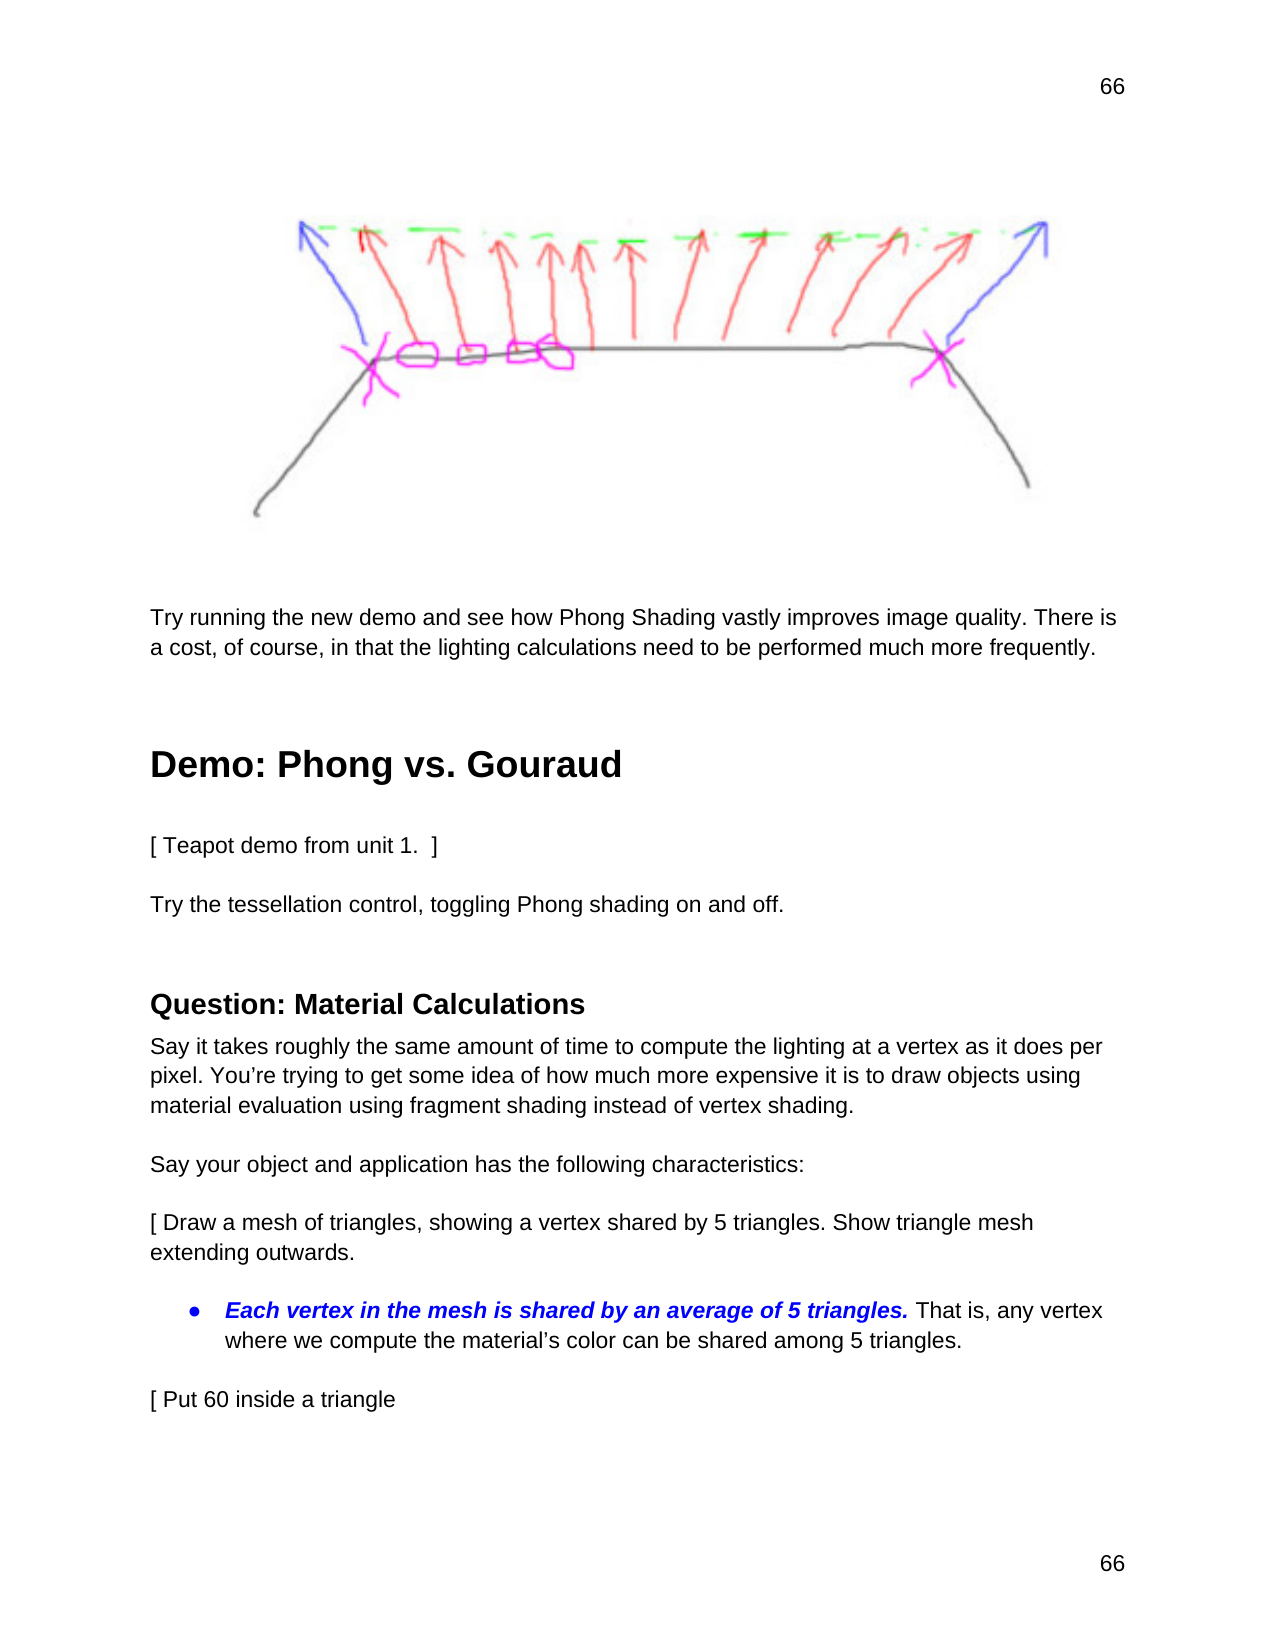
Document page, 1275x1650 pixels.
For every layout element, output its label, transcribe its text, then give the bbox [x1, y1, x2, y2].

text [ Teapot demo from unit 1. ] [150, 833, 1125, 859]
text Say it takes roughly the same amount of time to compute the lighting at a vertex as it does per pixel. You’re trying to get some idea of how much more expensive it is to draw objects using material evaluation using fragment shading instead of vertex shading. [150, 1034, 1125, 1118]
text [ Put 60 inside a triangle [150, 1386, 1125, 1412]
picture [150, 150, 1114, 572]
text Try running the new demo and see how Phong Shading vastly improves image quality. There is a cost, of course, in that the lighting calculations need to be performed much more frequently. [150, 605, 1125, 660]
subtitle Demo: Phong vs. Gouraud [150, 743, 1125, 785]
list Each vertex in the mesh is shared by an average of 5 triangles. That is, any vertex where we compute the material’s color can be shared among 5 triangles. [187, 1298, 1125, 1353]
subtitle Question: Material Calculations [150, 988, 1125, 1021]
text Try the tessellation control, toggling Phong shading on and off. [150, 892, 1125, 917]
text Say your object and application has the following characteristics: [150, 1151, 1125, 1177]
text [ Draw a mesh of triangles, showing a vertex shared by 5 triangles. Show triangle mesh extending outwards. [150, 1210, 1125, 1265]
